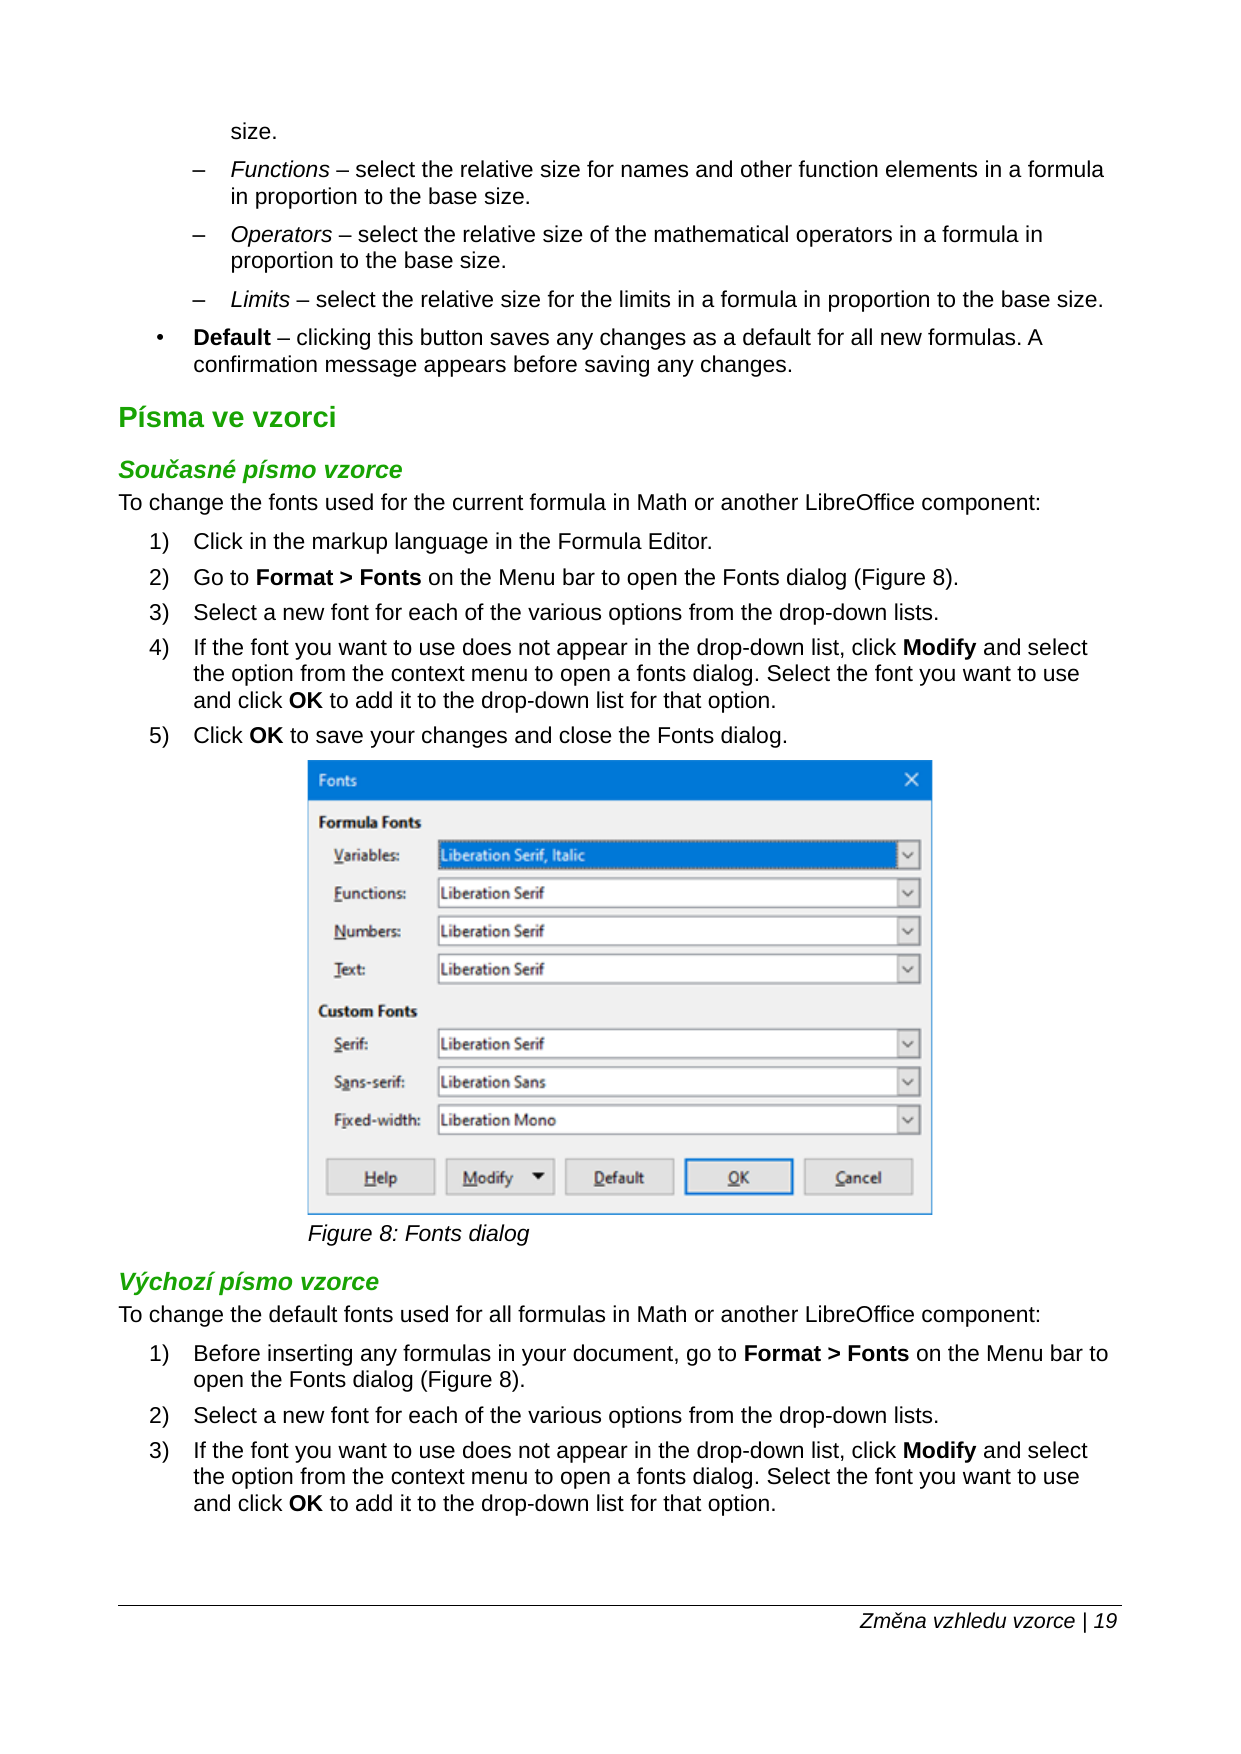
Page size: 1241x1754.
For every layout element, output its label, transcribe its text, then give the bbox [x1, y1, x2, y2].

text To change the default fonts used for all formulas in Math or another LibreOffice component: [118, 1301, 1122, 1328]
list Click OK to save your changes and close the Fonts dialog. [169, 722, 1122, 748]
list Select a new font for each of the various options from the drop-down lists. [169, 599, 1122, 625]
list Select a new font for each of the various options from the drop-down lists. [169, 1402, 1122, 1428]
list size. [192, 118, 1122, 144]
text To change the fonts used for the current formula in Math or another LibreOffice component: [118, 489, 1122, 516]
picture [307, 760, 933, 1215]
subtitle Písma ve vzorci [118, 401, 1122, 434]
list Click in the markup language in the Formula Editor. [169, 528, 1122, 554]
text Figure 8: Fonts dialog [308, 1215, 933, 1246]
subtitle Současné písmo vzorce [118, 455, 1122, 483]
list Limits – select the relative size for the limits in a formula in proportion to the base size. [192, 286, 1122, 312]
list Functions – select the relative size for names and other function elements in a formula in proportion to the base size. [192, 156, 1122, 209]
list If the font you want to use does not appear in the drop-down list, click Modify and select the option from the context menu to open a fonts dialog. Select the font you want to use and click OK to add it to the drop-down list for that option. [169, 634, 1122, 713]
list Before inserting any formulas in your document, go to Format > Fonts on the Menu bar to open the Fonts dialog (Figure 8). [169, 1340, 1122, 1393]
list Default – clicking this button saves any changes as a default for all new formulas. A confirmation message appears before saving any changes. [156, 324, 1122, 377]
list Operators – select the relative size of the mathematical operators in a formula in proportion to the base size. [192, 221, 1122, 274]
list Go to Format > Fonts on the Menu bar to open the Fonts dialog (Figure 8). [169, 563, 1122, 590]
subtitle Výchozí písmo vzorce [118, 1267, 1122, 1295]
list If the font you want to use does not appear in the drop-down list, click Modify and select the option from the context menu to open a fonts dialog. Select the font you want to use and click OK to add it to the drop-down list for that option. [169, 1437, 1122, 1516]
